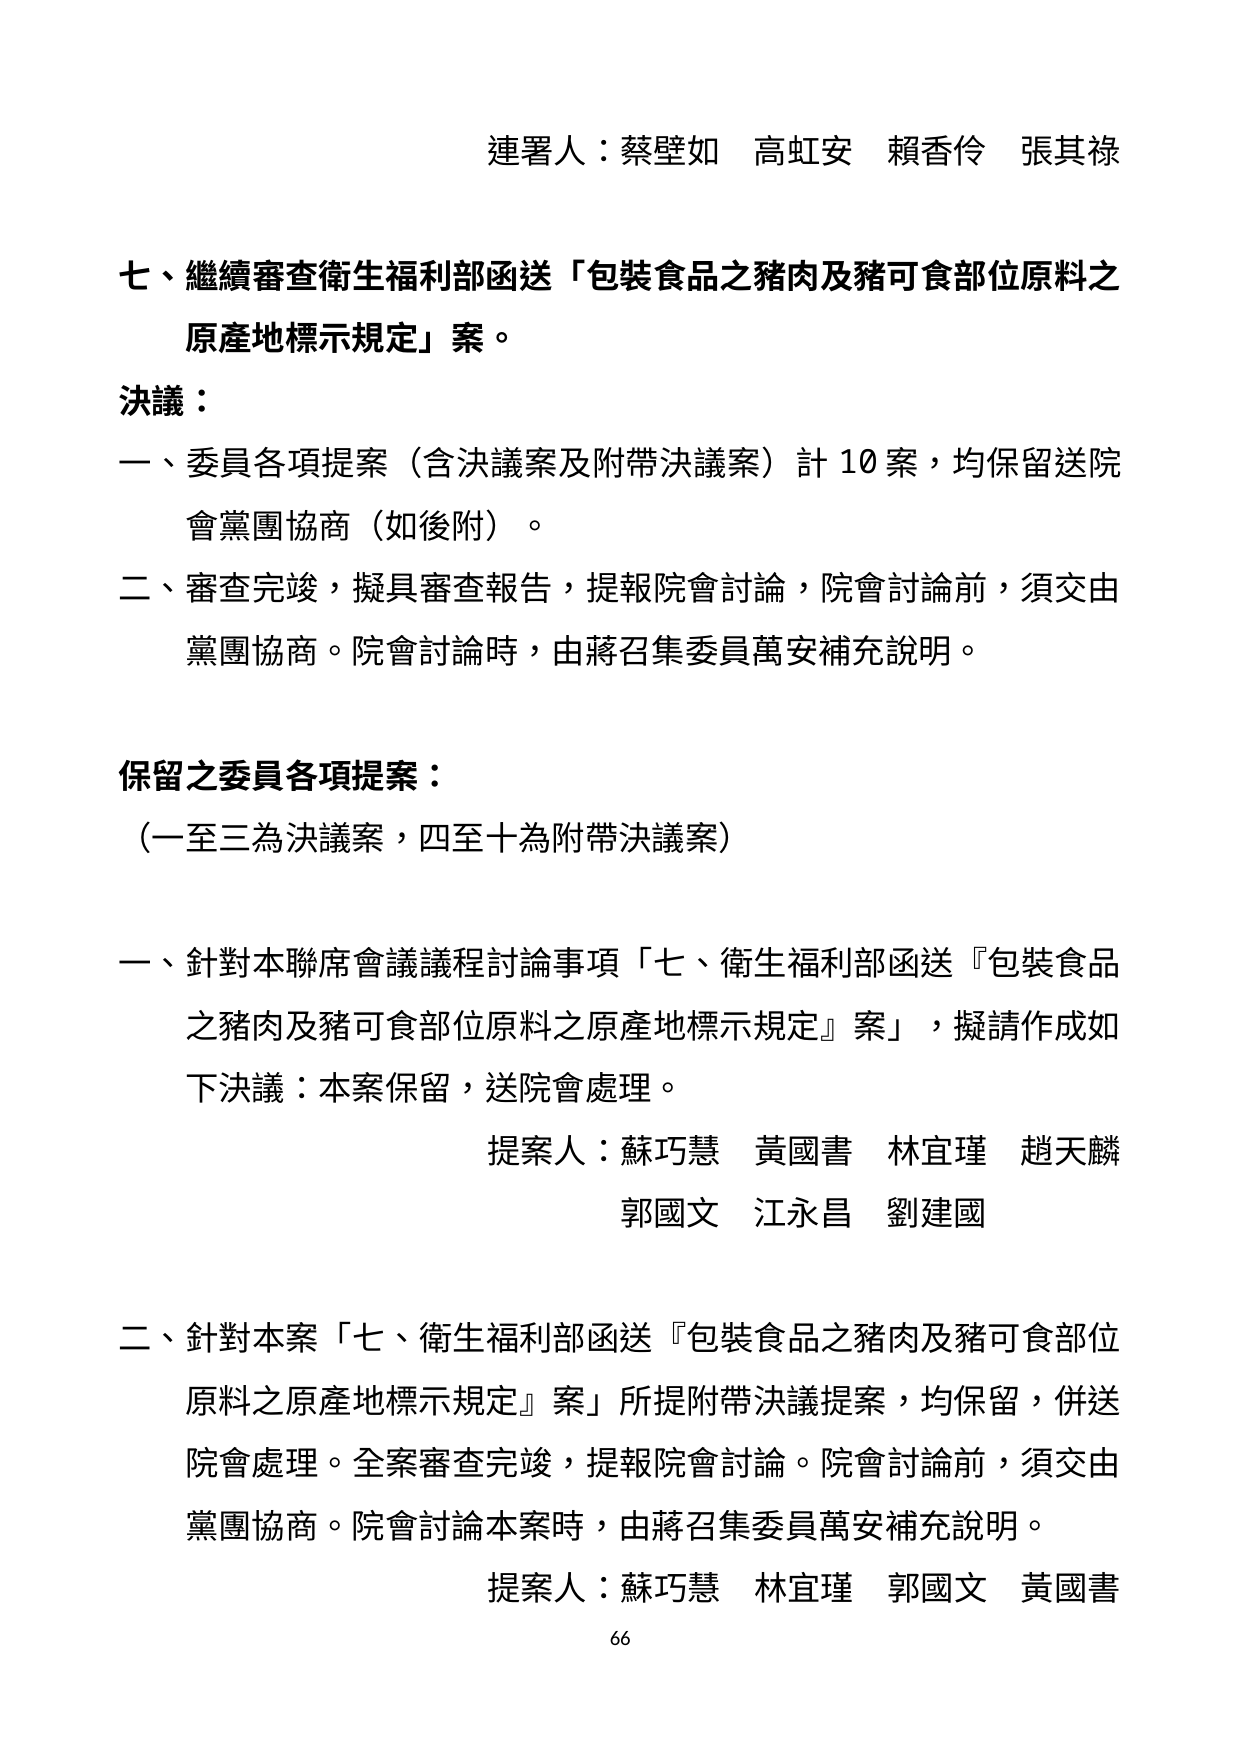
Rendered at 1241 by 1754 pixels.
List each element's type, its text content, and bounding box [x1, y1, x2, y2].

text 決議： [118, 357, 1122, 419]
text 一、針對本聯席會議議程討論事項「七、衛生福利部函送『包裝食品之豬肉及豬可食部位原料之原產地標示規定』案」，擬請作成如下決議：本案保留，送院會處理。 [118, 919, 1122, 1107]
text 連署人：蔡壁如 高虹安 賴香伶 張其祿 [487, 107, 1122, 169]
text 七、 繼續審查衛生福利部函送「包裝食品之豬肉及豬可食部位原料之原產地標示規定」案。 [118, 232, 1122, 357]
text 提案人：蘇巧慧 黃國書 林宜瑾 趙天麟 郭國文 江永昌 劉建國 [487, 1107, 1122, 1232]
text （一至三為決議案，四至十為附帶決議案） [118, 794, 1122, 857]
text 保留之委員各項提案： [118, 732, 1122, 794]
text 提案人：蘇巧慧 林宜瑾 郭國文 黃國書 [487, 1544, 1122, 1607]
text 二、針對本案「七、衛生福利部函送『包裝食品之豬肉及豬可食部位原料之原產地標示規定』案」所提附帶決議提案，均保留，併送院會處理。全案審查完竣，提報院會討論。院會討論前，須交由黨團協商。院會討論本案時，由蔣召集委員萬安補充說明。 [118, 1294, 1122, 1544]
text 一、委員各項提案（含決議案及附帶決議案）計10案，均保留送院會黨團協商（如後附）。 [118, 419, 1122, 544]
text 二、審查完竣，擬具審查報告，提報院會討論，院會討論前，須交由黨團協商。院會討論時，由蔣召集委員萬安補充說明。 [118, 544, 1122, 669]
